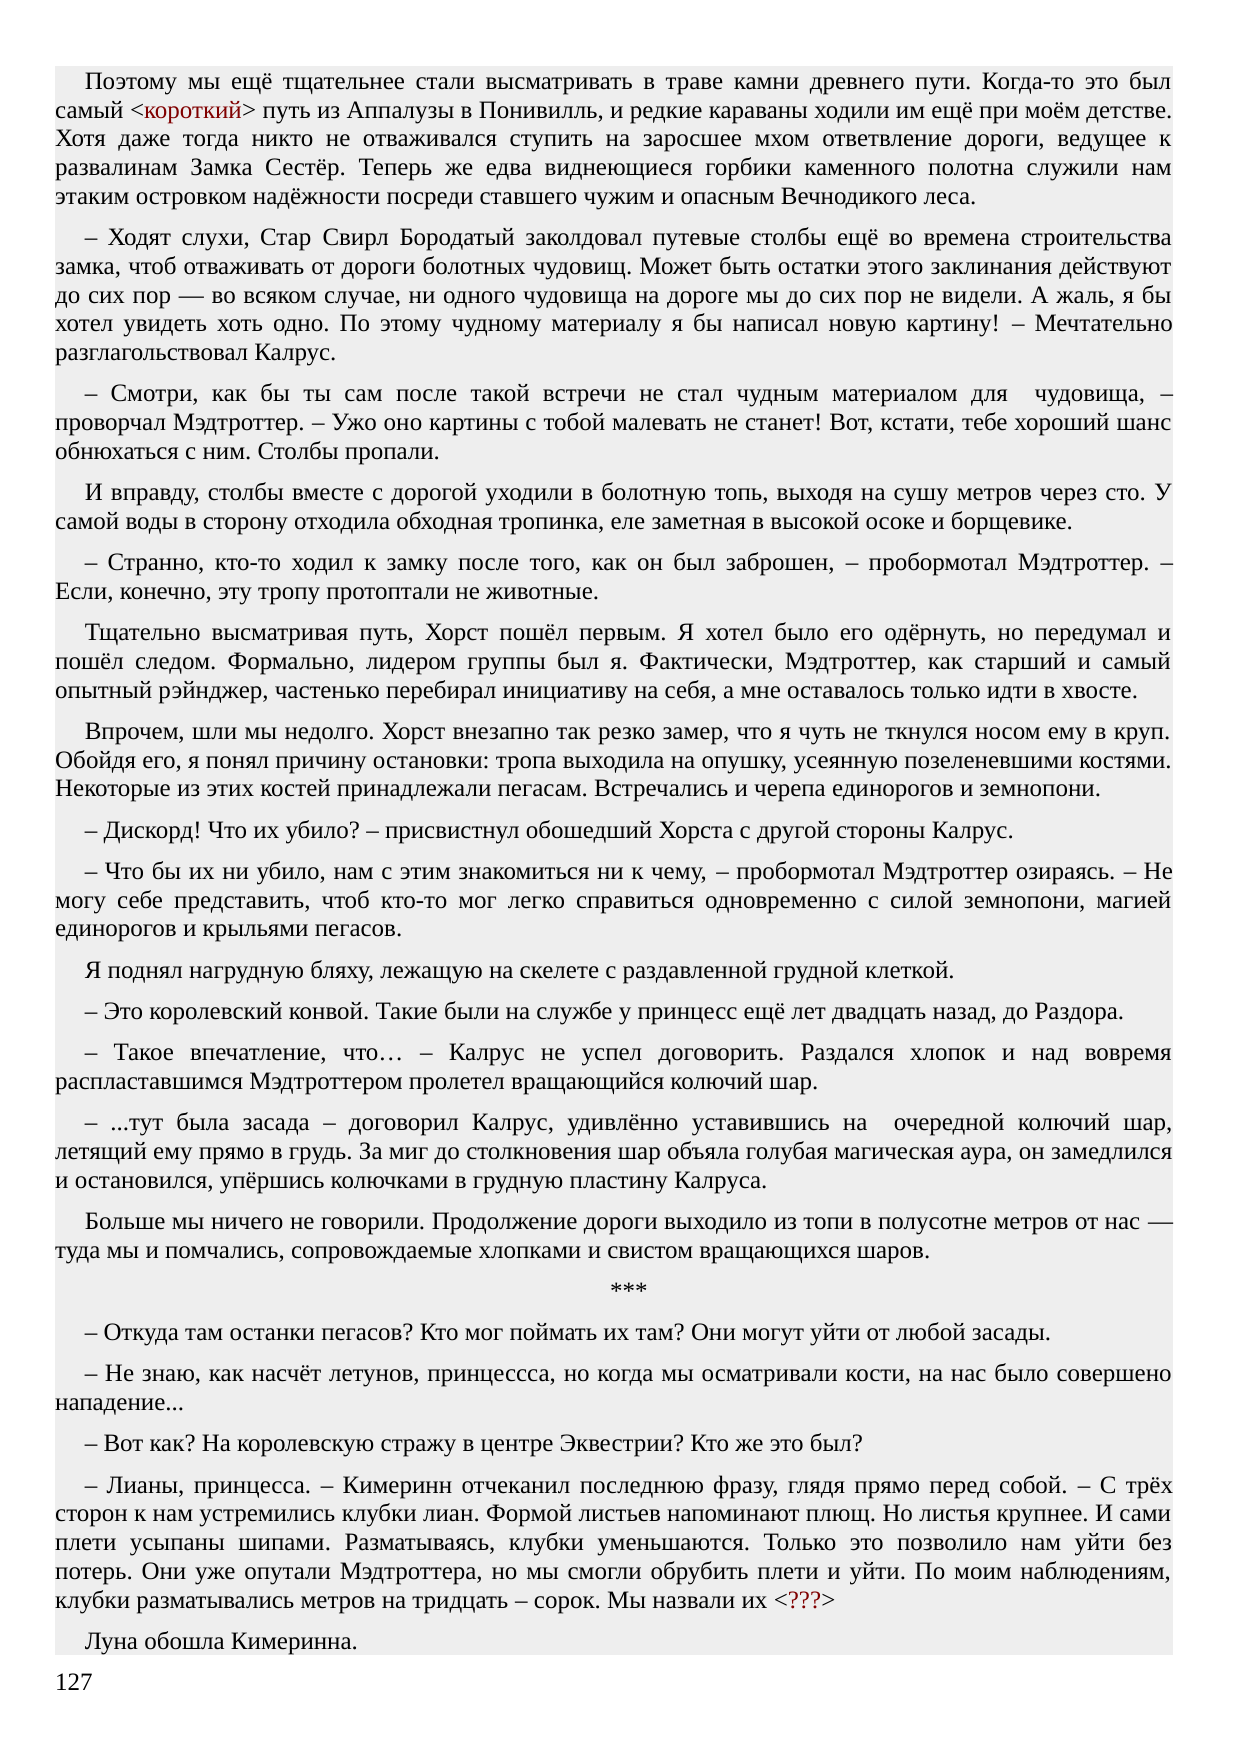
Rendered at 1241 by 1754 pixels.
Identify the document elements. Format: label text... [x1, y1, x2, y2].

text Тщательно высматривая путь, Хорст пошёл первым. Я хотел было его одёрнуть, но передумал и пошёл следом. Формально, лидером группы был я. Фактически, Мэдтроттер, как старший и самый опытный рэйнджер, частенько перебирал инициативу на себя, а мне оставалось только идти в хвосте. [55, 617, 1173, 703]
text – ...тут была засада – договорил Калрус, удивлённо уставившись на очередной колючий шар, летящий ему прямо в грудь. За миг до столкновения шар объяла голубая магическая аура, он замедлился и остановился, упёршись колючками в грудную пластину Калруса. [55, 1107, 1173, 1193]
text – Лианы, принцесса. – Кимеринн отчеканил последнюю фразу, глядя прямо перед собой. – С трёх сторон к нам устремились клубки лиан. Формой листьев напоминают плющ. Но листья крупнее. И сами плети усыпаны шипами. Разматываясь, клубки уменьшаются. Только это позволило нам уйти без потерь. Они уже опутали Мэдтроттера, но мы смогли обрубить плети и уйти. По моим наблюдениям, клубки разматывались метров на тридцать – сорок. Мы назвали их <???> [55, 1470, 1173, 1613]
text Впрочем, шли мы недолго. Хорст внезапно так резко замер, что я чуть не ткнулся носом ему в круп. Обойдя его, я понял причину остановки: тропа выходила на опушку, усеянную позеленевшими костями. Некоторые из этих костей принадлежали пегасам. Встречались и черепа единорогов и земнопони. [55, 716, 1173, 802]
text – Такое впечатление, что… – Калрус не успел договорить. Раздался хлопок и над вовремя распластавшимся Мэдтроттером пролетел вращающийся колючий шар. [55, 1037, 1173, 1095]
text Луна обошла Кимеринна. [55, 1626, 1173, 1655]
text – Смотри, как бы ты сам после такой встречи не стал чудным материалом для чудовища, – проворчал Мэдтроттер. – Ужо оно картины с тобой малевать не станет! Вот, кстати, тебе хороший шанс обнюхаться с ним. Столбы пропали. [55, 378, 1173, 465]
text Больше мы ничего не говорили. Продолжение дороги выходило из топи в полусотне метров от нас — туда мы и помчались, сопровождаемые хлопками и свистом вращающихся шаров. [55, 1206, 1173, 1263]
text – Не знаю, как насчёт летунов, принцессса, но когда мы осматривали кости, на нас было совершено нападение... [55, 1358, 1173, 1416]
text Поэтому мы ещё тщательнее стали высматривать в траве камни древнего пути. Когда-то это был самый <короткий> путь из Аппалузы в Понивилль, и редкие караваны ходили им ещё при моём детстве. Хотя даже тогда никто не отваживался ступить на заросшее мхом ответвление дороги, ведущее к развалинам Замка Сестёр. Теперь же едва виднеющиеся горбики каменного полотна служили нам этаким островком надёжности посреди ставшего чужим и опасным Вечнодикого леса. [55, 66, 1173, 210]
text – Это королевский конвой. Такие были на службе у принцесс ещё лет двадцать назад, до Раздора. [55, 996, 1173, 1025]
text – Вот как? На королевскую стражу в центре Эквестрии? Кто же это был? [55, 1428, 1173, 1457]
text – Ходят слухи, Стар Cвирл Бородатый заколдовал путевые столбы ещё во времена строительства замка, чтоб отваживать от дороги болотных чудовищ. Может быть остатки этого заклинания действуют до сих пор — во всяком случае, ни одного чудовища на дороге мы до сих пор не видели. А жаль, я бы хотел увидеть хоть одно. По этому чудному материалу я бы написал новую картину! – Мечтательно разглагольствовал Калрус. [55, 222, 1173, 366]
text – Странно, кто-то ходил к замку после того, как он был заброшен, – пробормотал Мэдтроттер. – Если, конечно, эту тропу протоптали не животные. [55, 547, 1173, 605]
text – Дискорд! Что их убило? – присвистнул обошедший Хорста с другой стороны Калрус. [55, 815, 1173, 843]
text И вправду, столбы вместе с дорогой уходили в болотную топь, выходя на сушу метров через сто. У самой воды в сторону отходила обходная тропинка, еле заметная в высокой осоке и борщевике. [55, 477, 1173, 535]
text – Откуда там останки пегасов? Кто мог поймать их там? Они могут уйти от любой засады. [55, 1317, 1173, 1346]
text *** [55, 1276, 1173, 1305]
text Я поднял нагрудную бляху, лежащую на скелете с раздавленной грудной клеткой. [55, 955, 1173, 983]
text – Что бы их ни убило, нам с этим знакомиться ни к чему, – пробормотал Мэдтроттер озираясь. – Не могу себе представить, чтоб кто-то мог легко справиться одновременно с силой земнопони, магией единорогов и крыльями пегасов. [55, 856, 1173, 942]
